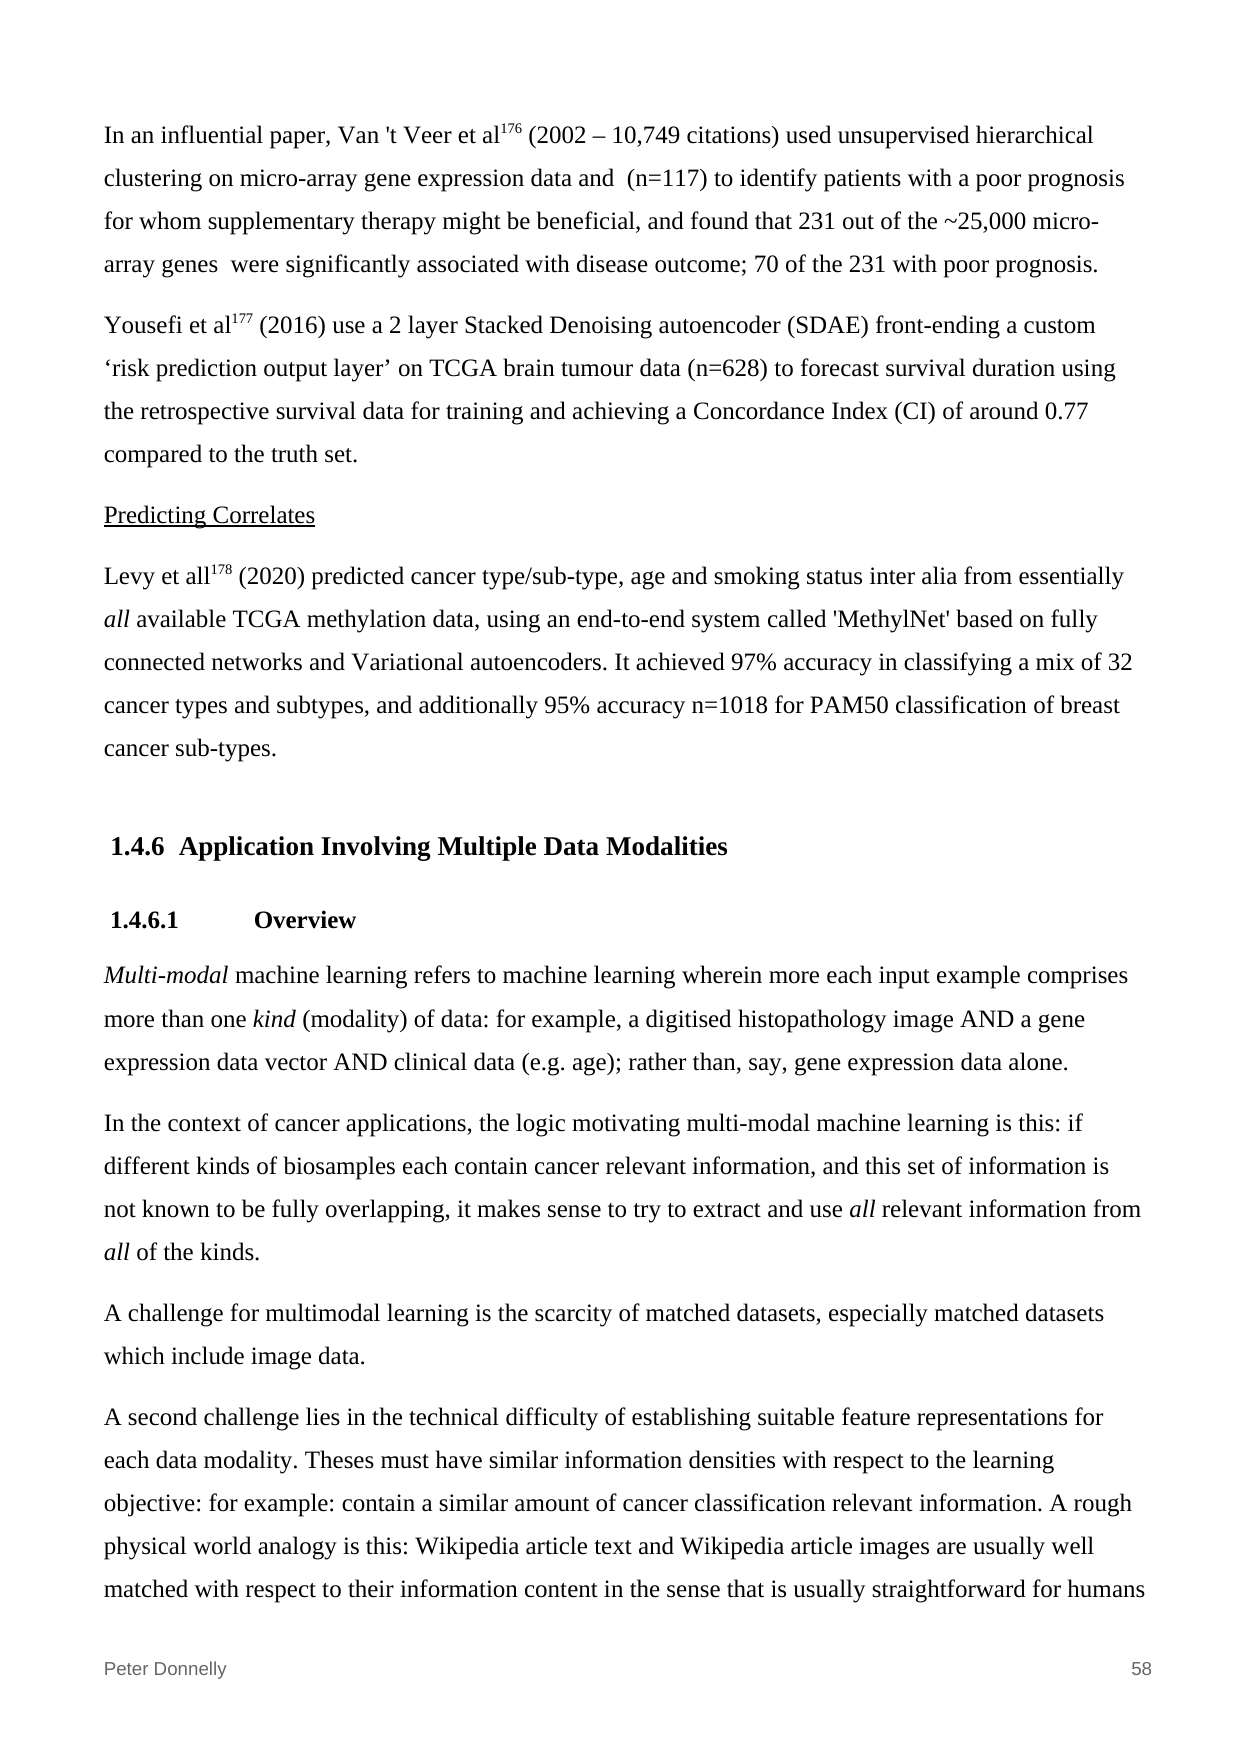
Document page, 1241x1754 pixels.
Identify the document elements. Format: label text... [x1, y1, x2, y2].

text A challenge for multimodal learning is the scarcity of matched datasets, especially matched datasets which include image data. [103, 1298, 1146, 1370]
text A second challenge lies in the technical difficulty of establishing suitable feature representations for each data modality. Theses must have similar information densities with respect to the learning objective: for example: contain a similar amount of cancer classification relevant information. A rough physical world analogy is this: Wikipedia article text and Wikipedia article images are usually well matched with respect to their information content in the sense that is usually straightforward for humans [103, 1402, 1146, 1603]
text In an influential paper, Van 't Veer et al (2002 – 10,749 citations) used unsupervised hierarchical clustering on micro-array gene expression data and (n=117) to identify patients with a poor prognosis for whom supplementary therapy might be beneficial, and found that 231 out of the ~25,000 micro-array genes were significantly associated with disease outcome; 70 of the 231 with poor prognosis. [103, 120, 1146, 278]
text Yousefi et al (2016) use a 2 layer Stacked Denoising autoencoder (SDAE) front-ending a custom ‘risk prediction output layer’ on TCGA brain tumour data (n=628) to forecast survival duration using the retrospective survival data for training and achieving a Concordance Index (CI) of around 0.77 compared to the truth set. [103, 310, 1146, 468]
text Levy et all (2020) predicted cancer type/sub-type, age and smoking status inter alia from essentially all available TCGA methylation data, using an end-to-end system called 'MethylNet' based on fully connected networks and Variational autoencoders. It achieved 97% accuracy in classifying a mix of 32 cancer types and subtypes, and additionally 95% accuracy n=1018 for PAM50 classification of breast cancer sub-types. [103, 561, 1146, 762]
text Predicting Correlates [103, 500, 1146, 529]
subtitle Application Involving Multiple Data Modalities [103, 830, 1146, 861]
subtitle Overview [103, 905, 1146, 934]
text Multi-modal machine learning refers to machine learning wherein more each input example comprises more than one kind (modality) of data: for example, a digitised histopathology image AND a gene expression data vector AND clinical data (e.g. age); rather than, say, gene expression data alone. [103, 961, 1146, 1076]
text In the context of cancer applications, the logic motivating multi-modal machine learning is this: if different kinds of biosamples each contain cancer relevant information, and this set of information is not known to be fully overlapping, it makes sense to try to extract and use all relevant information from all of the kinds. [103, 1108, 1146, 1266]
